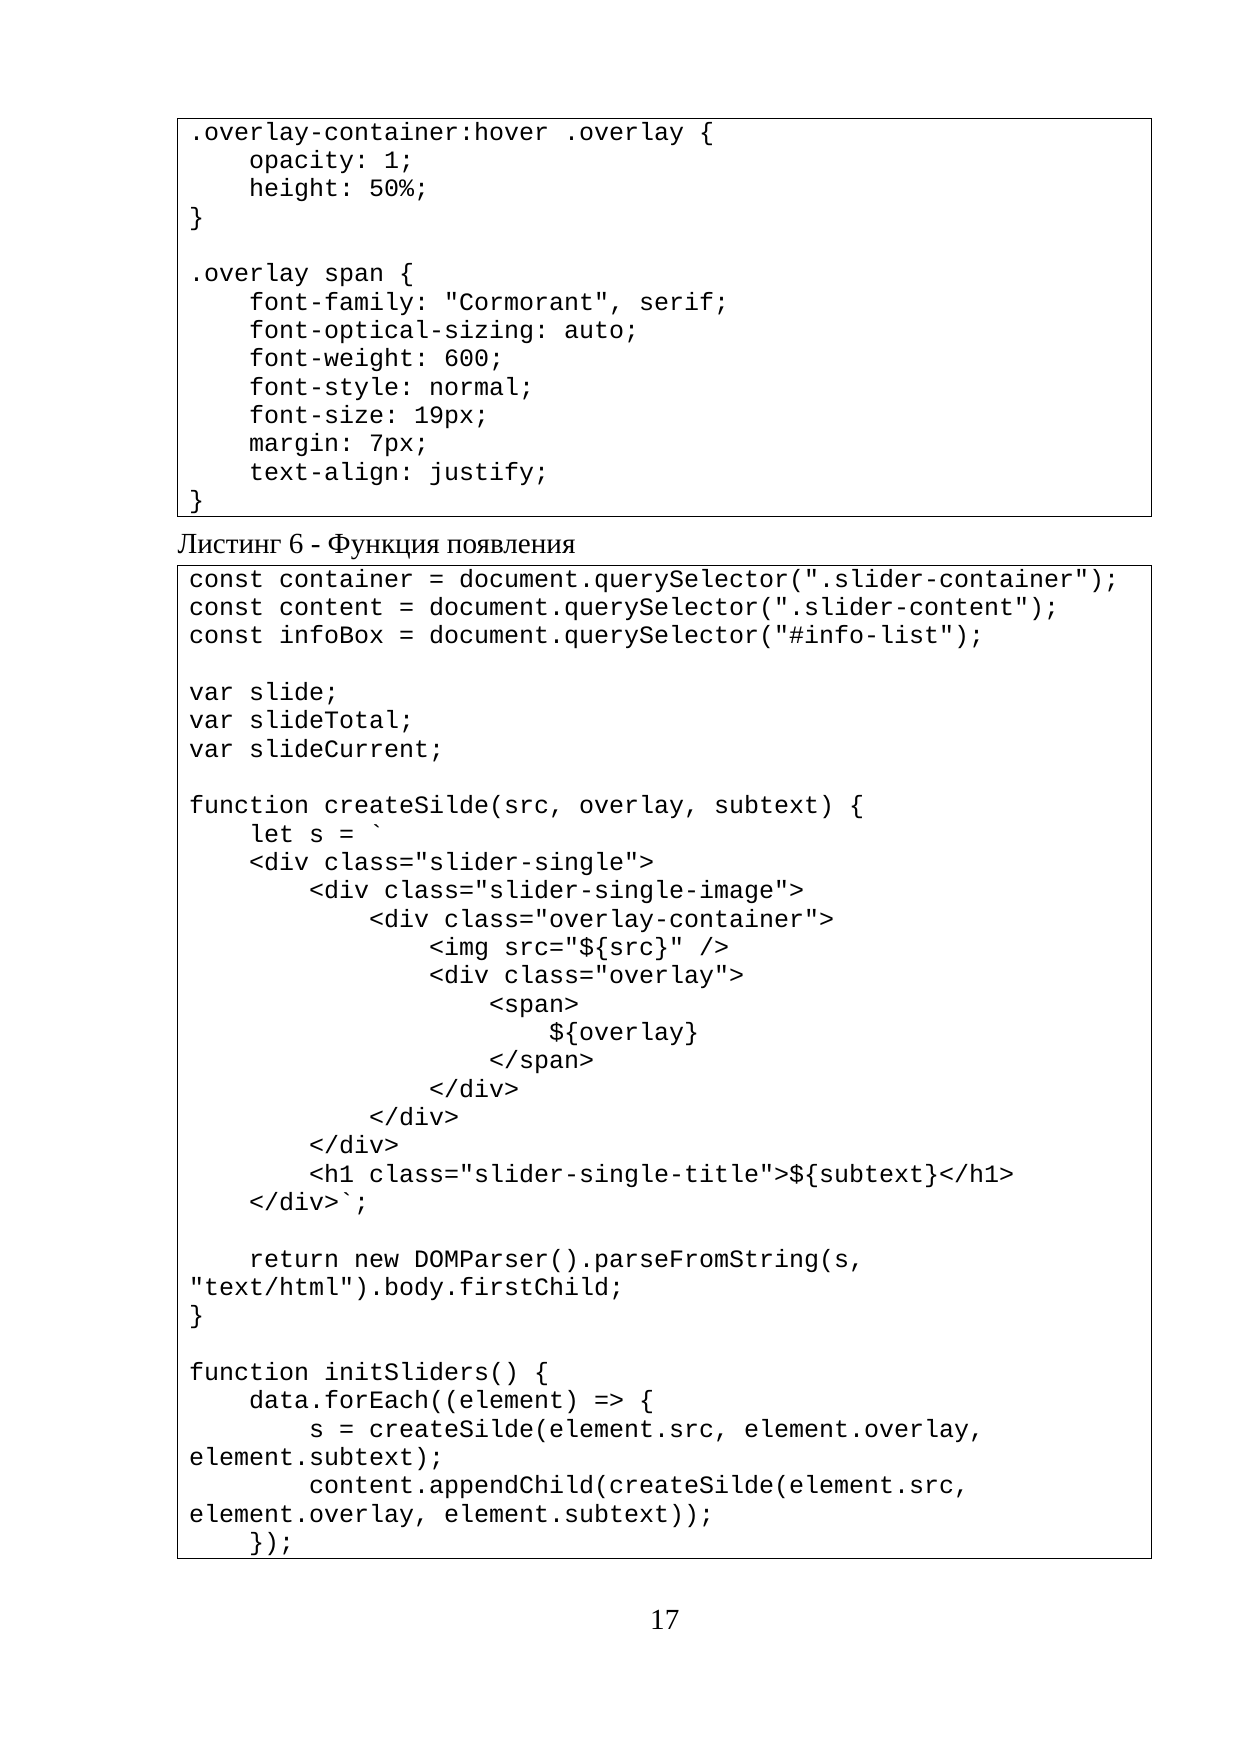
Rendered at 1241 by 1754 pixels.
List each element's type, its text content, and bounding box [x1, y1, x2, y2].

table_header .overlay-container:hover .overlay { opacity: 1; height: 50%; } .overlay span { font-family: "Cormorant", serif; font-optical-sizing: auto; font-weight: 600; font-style: normal; font-size: 19px; margin: 7px; text-align: justify; } [178, 119, 1151, 516]
table_header const container = document.querySelector(".slider-container"); const content = document.querySelector(".slider-content"); const infoBox = document.querySelector("#info-list"); var slide; var slideTotal; var slideCurrent; function createSilde(src, overlay, subtext) { let s = ` <div class="slider-single"> <div class="slider-single-image"> <div class="overlay-container"> <img src="${src}" /> <div class="overlay"> <span> ${overlay} </span> </div> </div> </div> <h1 class="slider-single-title">${subtext}</h1> </div>`; return new DOMParser().parseFromString(s, "text/html").body.firstChild; } function initSliders() { data.forEach((element) => { s = createSilde(element.src, element.overlay, element.subtext); content.appendChild(createSilde(element.src, element.overlay, element.subtext)); }); [178, 566, 1151, 1558]
text Листинг 6 - Функция появления [177, 526, 1152, 559]
